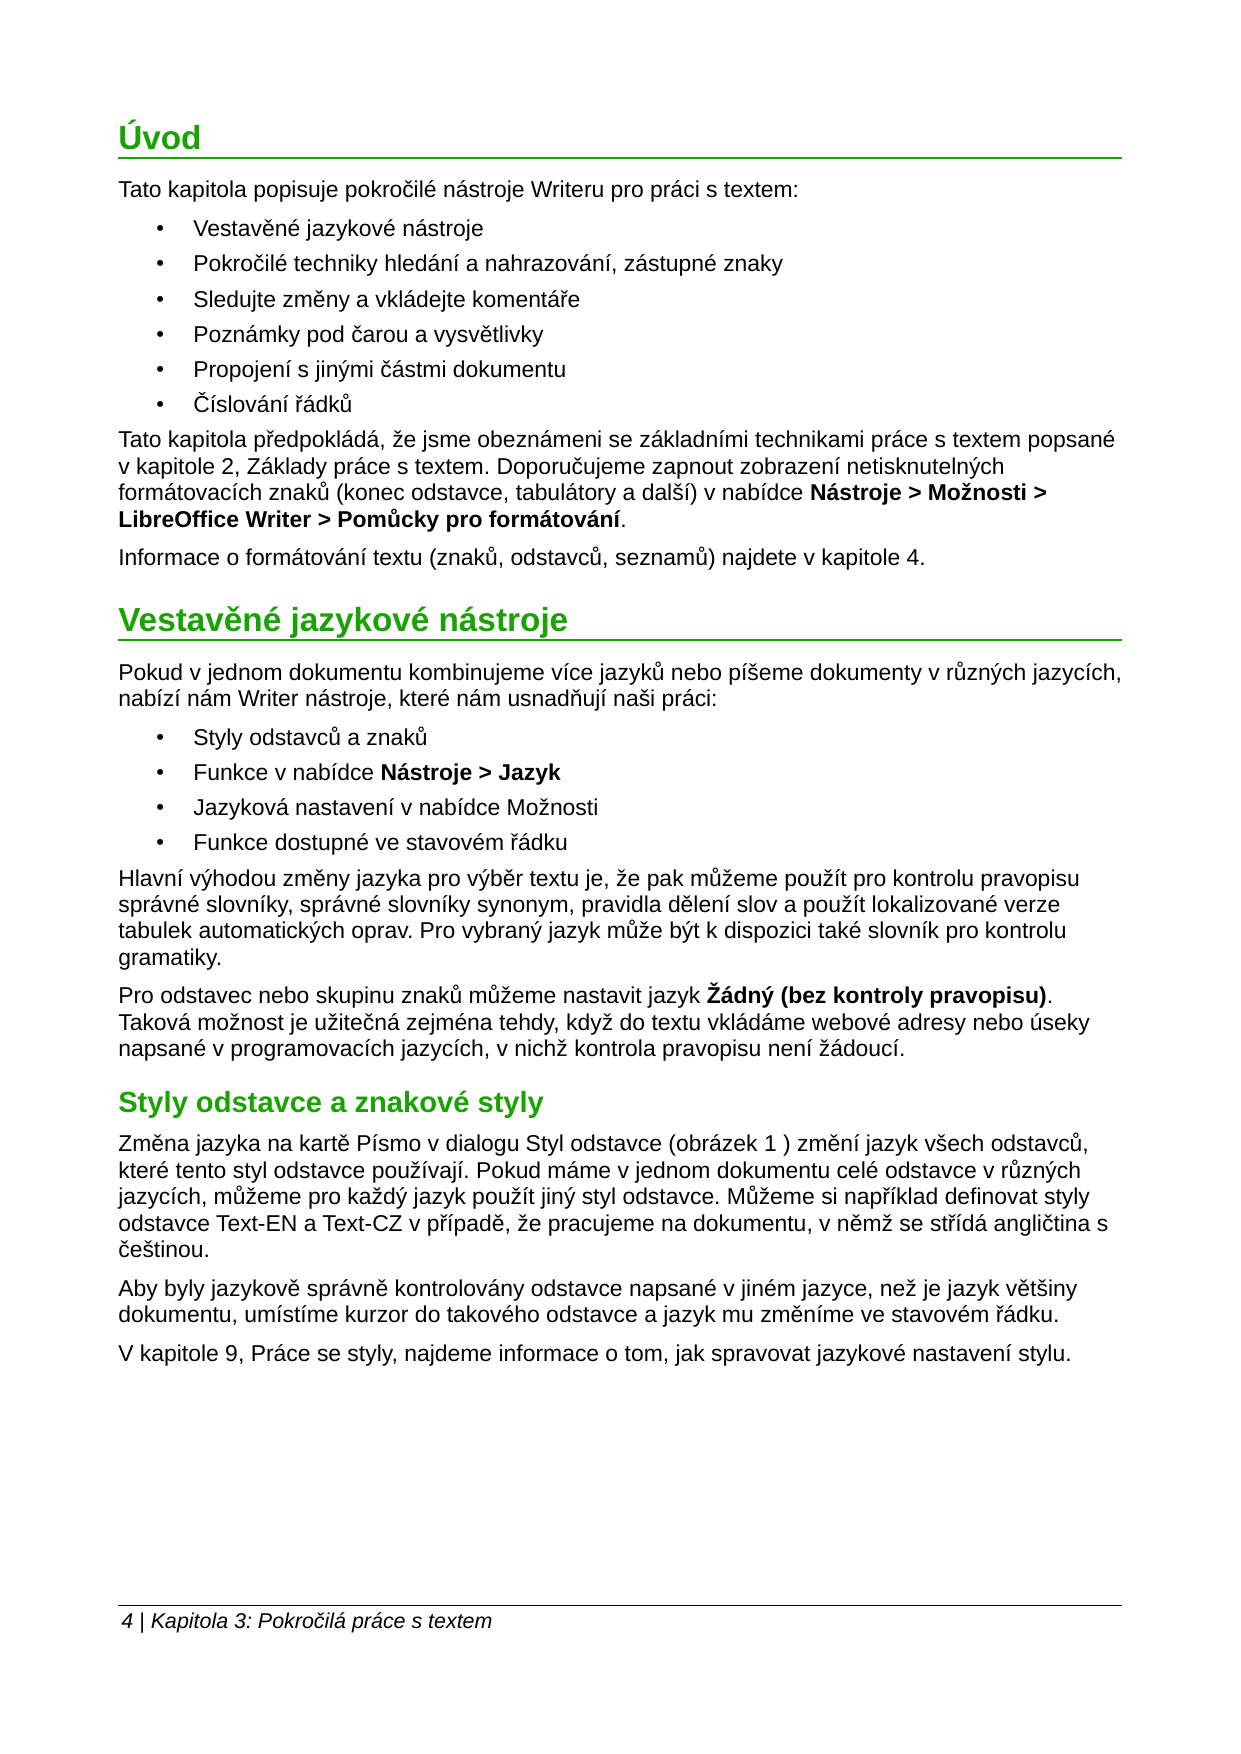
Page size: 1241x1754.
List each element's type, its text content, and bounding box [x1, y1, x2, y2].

list Sledujte změny a vkládejte komentáře [156, 286, 1122, 312]
list Funkce v nabídce Nástroje > Jazyk [156, 759, 1122, 785]
list Jazyková nastavení v nabídce Možnosti [156, 794, 1122, 820]
text Tato kapitola předpokládá, že jsme obeznámeni se základními technikami práce s textem popsané v kapitole 2, Základy práce s textem. Doporučujeme zapnout zobrazení netisknutelných formátovacích znaků (konec odstavce, tabulátory a další) v nabídce Nástroje > Možnosti > LibreOffice Writer > Pomůcky pro formátování. [118, 426, 1122, 532]
list Tato kapitola popisuje pokročilé nástroje Writeru pro práci s textem: [118, 176, 1122, 203]
text Pro odstavec nebo skupinu znaků můžeme nastavit jazyk Žádný (bez kontroly pravopisu). Taková možnost je užitečná zejména tehdy, když do textu vkládáme webové adresy nebo úseky napsané v programovacích jazycích, v nichž kontrola pravopisu není žádoucí. [118, 982, 1122, 1061]
list Vestavěné jazykové nástroje [156, 215, 1122, 242]
list Styly odstavců a znaků [156, 724, 1122, 750]
text Informace o formátování textu (znaků, odstavců, seznamů) najdete v kapitole 4. [118, 544, 1122, 571]
list Pokud v jednom dokumentu kombinujeme více jazyků nebo píšeme dokumenty v různých jazycích, nabízí nám Writer nástroje, které nám usnadňují naši práci: [118, 658, 1122, 711]
subtitle Styly odstavce a znakové styly [118, 1085, 1122, 1119]
text Změna jazyka na kartě Písmo v dialogu Styl odstavce (obrázek 1 ) změní jazyk všech odstavců, které tento styl odstavce používají. Pokud máme v jednom dokumentu celé odstavce v různých jazycích, můžeme pro každý jazyk použít jiný styl odstavce. Můžeme si například definovat styly odstavce Text-EN a Text-CZ v případě, že pracujeme na dokumentu, v němž se střídá angličtina s češtinou. [118, 1130, 1122, 1262]
text V kapitole 9, Práce se styly, najdeme informace o tom, jak spravovat jazykové nastavení stylu. [118, 1340, 1122, 1366]
subtitle Vestavěné jazykové nástroje [118, 600, 1122, 639]
list Poznámky pod čarou a vysvětlivky [156, 321, 1122, 347]
list Pokročilé techniky hledání a nahrazování, zástupné znaky [156, 250, 1122, 277]
list Funkce dostupné ve stavovém řádku [156, 829, 1122, 856]
subtitle Úvod [118, 118, 1122, 157]
list Propojení s jinými částmi dokumentu [156, 356, 1122, 382]
text Hlavní výhodou změny jazyka pro výběr textu je, že pak můžeme použít pro kontrolu pravopisu správné slovníky, správné slovníky synonym, pravidla dělení slov a použít lokalizované verze tabulek automatických oprav. Pro vybraný jazyk může být k dispozici také slovník pro kontrolu gramatiky. [118, 864, 1122, 970]
list Číslování řádků [156, 391, 1122, 418]
text Aby byly jazykově správně kontrolovány odstavce napsané v jiném jazyce, než je jazyk většiny dokumentu, umístíme kurzor do takového odstavce a jazyk mu změníme ve stavovém řádku. [118, 1275, 1122, 1327]
